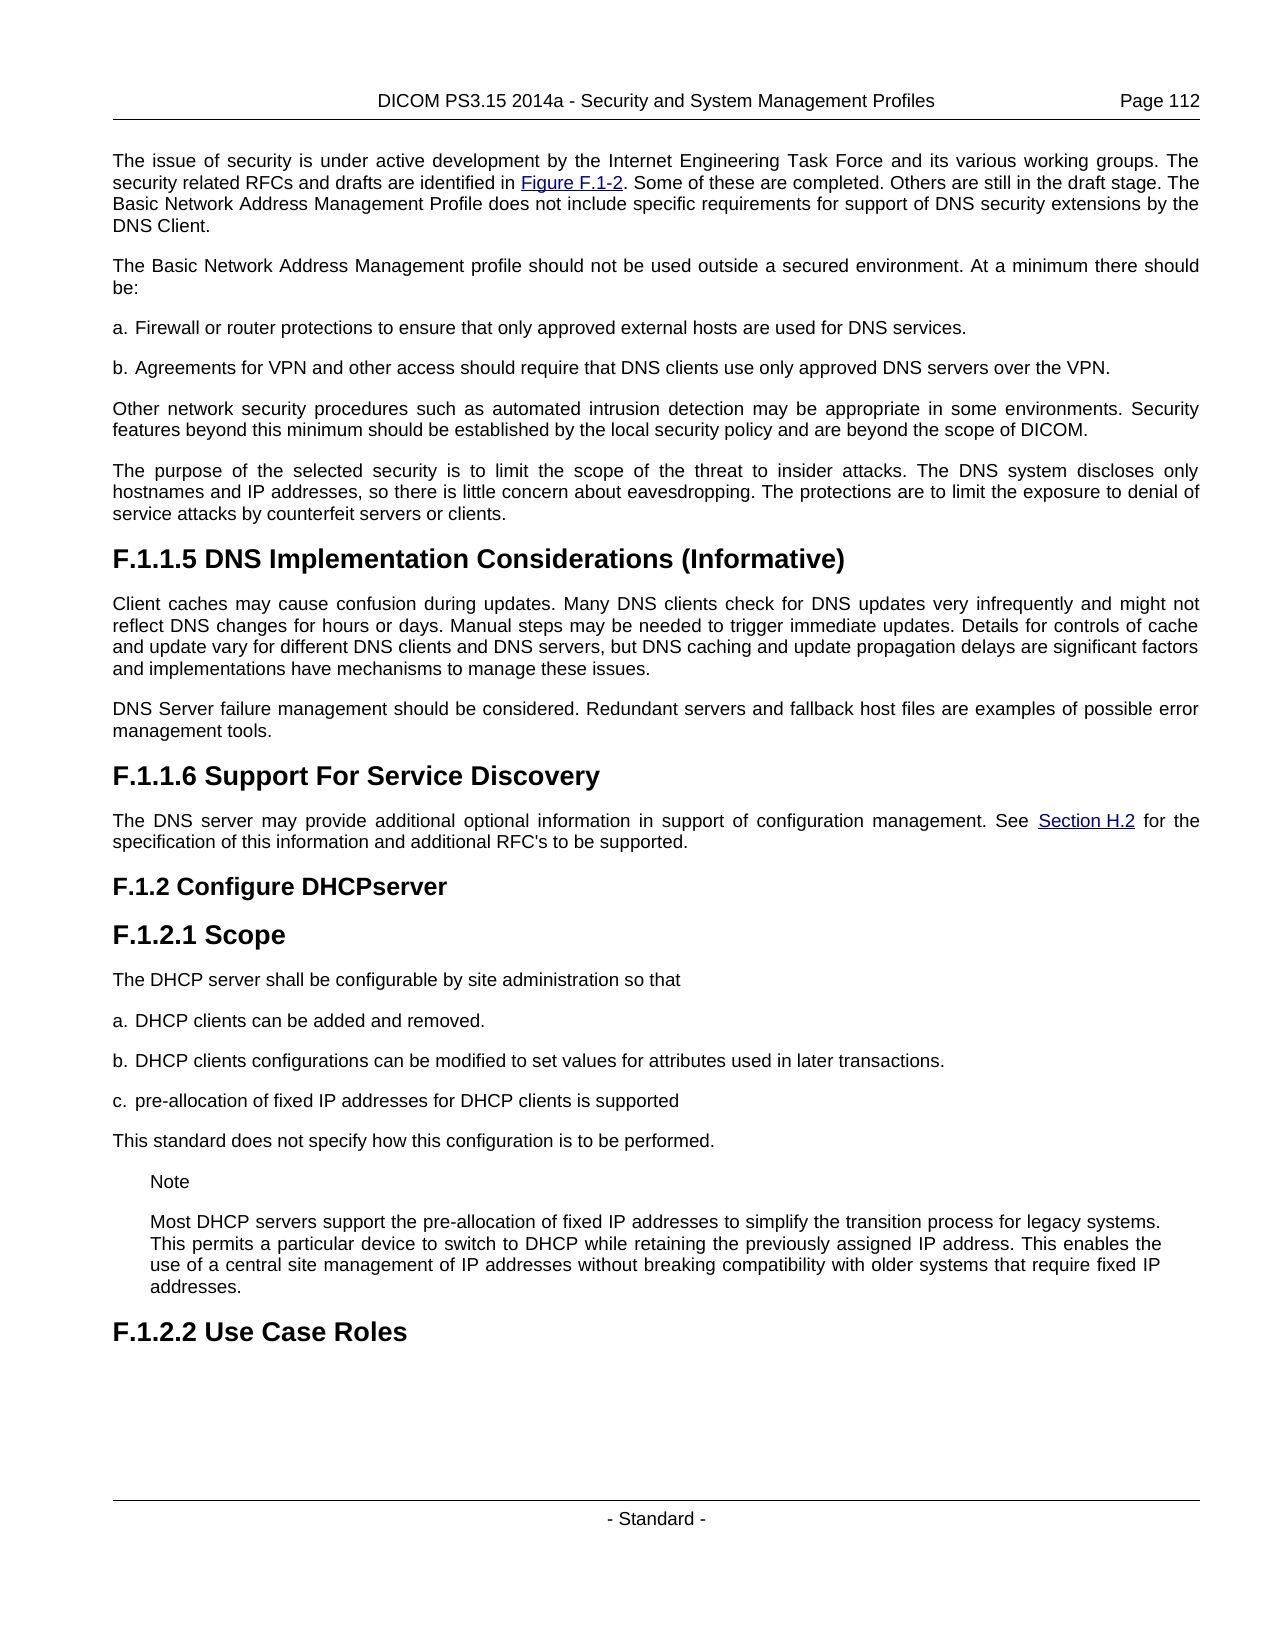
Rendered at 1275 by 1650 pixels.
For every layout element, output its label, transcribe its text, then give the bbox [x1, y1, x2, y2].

list Agreements for VPN and other access should require that DNS clients use only approved DNS servers over the VPN. [112, 357, 1200, 379]
text F.1.2 Configure DHCPserver [112, 872, 1200, 900]
text F.1.2.1 Scope [112, 919, 1200, 950]
list DHCP clients configurations can be modified to set values for attributes used in later transactions. [112, 1050, 1200, 1071]
text F.1.2.2 Use Case Roles [112, 1316, 1200, 1347]
list pre-allocation of fixed IP addresses for DHCP clients is supported [112, 1090, 1200, 1112]
list DHCP clients can be added and removed. [112, 1009, 1200, 1031]
text This standard does not specify how this configuration is to be performed. [112, 1130, 1200, 1152]
text The DHCP server shall be configurable by site administration so that [112, 969, 1200, 991]
text Other network security procedures such as automated intrusion detection may be appropriate in some environments. Security features beyond this minimum should be established by the local security policy and are beyond the scope of DICOM. [112, 397, 1200, 441]
text The DNS server may provide additional optional information in support of configuration management. See Section H.2 for the specification of this information and additional RFC's to be supported. [112, 810, 1200, 853]
text Client caches may cause confusion during updates. Many DNS clients check for DNS updates very infrequently and might not reflect DNS changes for hours or days. Manual steps may be needed to trigger immediate updates. Details for controls of cache and update vary for different DNS clients and DNS servers, but DNS caching and update propagation delays are significant factors and implementations have mechanisms to manage these issues. [112, 593, 1200, 679]
text The issue of security is under active development by the Internet Engineering Task Force and its various working groups. The security related RFCs and drafts are identified in Figure F.1-2. Some of these are completed. Others are still in the draft stage. The Basic Network Address Management Profile does not include specific requirements for support of DNS security extensions by the DNS Client. [112, 150, 1200, 236]
text F.1.1.5 DNS Implementation Considerations (Informative) [112, 543, 1200, 574]
text F.1.1.6 Support For Service Discovery [112, 760, 1200, 791]
text DNS Server failure management should be considered. Redundant servers and fallback host files are examples of possible error management tools. [112, 698, 1200, 741]
text Most DHCP servers support the pre-allocation of fixed IP addresses to simplify the transition process for legacy systems. This permits a particular device to switch to DHCP while retaining the previously assigned IP address. This enables the use of a central site management of IP addresses without breaking compatibility with older systems that require fixed IP addresses. [150, 1211, 1162, 1297]
text The purpose of the selected security is to limit the scope of the threat to insider attacks. The DNS system discloses only hostnames and IP addresses, so there is little concern about eavesdropping. The protections are to limit the exposure to denial of service attacks by counterfeit servers or clients. [112, 459, 1200, 524]
list Firewall or router protections to ensure that only approved external hosts are used for DNS services. [112, 317, 1200, 338]
text The Basic Network Address Management profile should not be used outside a secured environment. At a minimum there should be: [112, 255, 1200, 298]
text Note [150, 1171, 1162, 1192]
